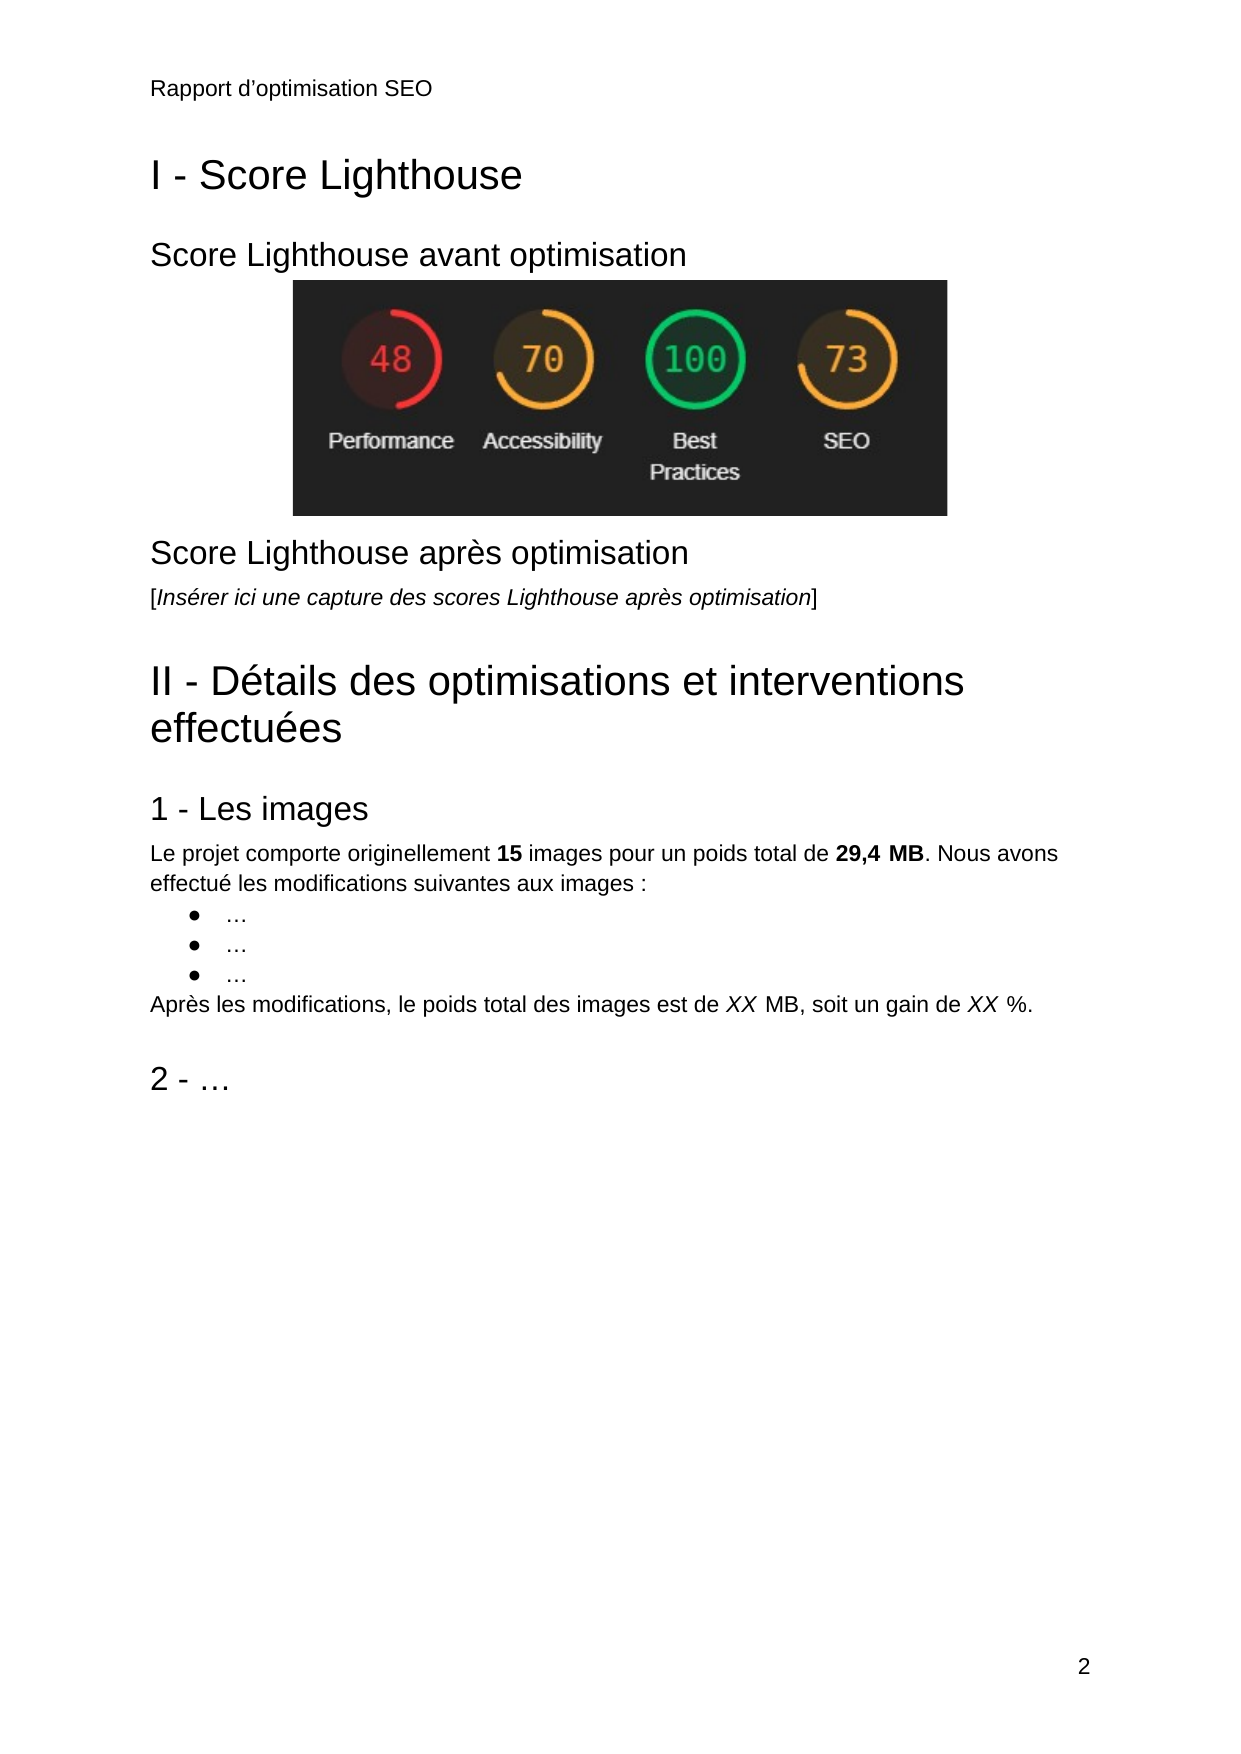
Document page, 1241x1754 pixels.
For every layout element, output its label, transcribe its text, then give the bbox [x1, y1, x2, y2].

subtitle I - Score Lighthouse [150, 150, 1090, 198]
subtitle 2 - … [150, 1059, 1090, 1097]
subtitle 1 - Les images [150, 789, 1090, 828]
list … [187, 901, 1090, 927]
text Le projet comporte originellement 15 images pour un poids total de 29,4 MB. Nous avons effectué les modifications suivantes aux images : [150, 840, 1090, 897]
text Après les modifications, le poids total des images est de XX MB, soit un gain de XX %. [150, 991, 1090, 1018]
list … [187, 931, 1090, 957]
list … [187, 961, 1090, 987]
subtitle Score Lighthouse avant optimisation [150, 235, 1090, 274]
subtitle Score Lighthouse après optimisation [150, 533, 1090, 572]
picture [292, 280, 948, 516]
text [Insérer ici une capture des scores Lighthouse après optimisation] [150, 584, 1090, 610]
subtitle II - Détails des optimisations et interventions effectuées [150, 656, 1090, 752]
